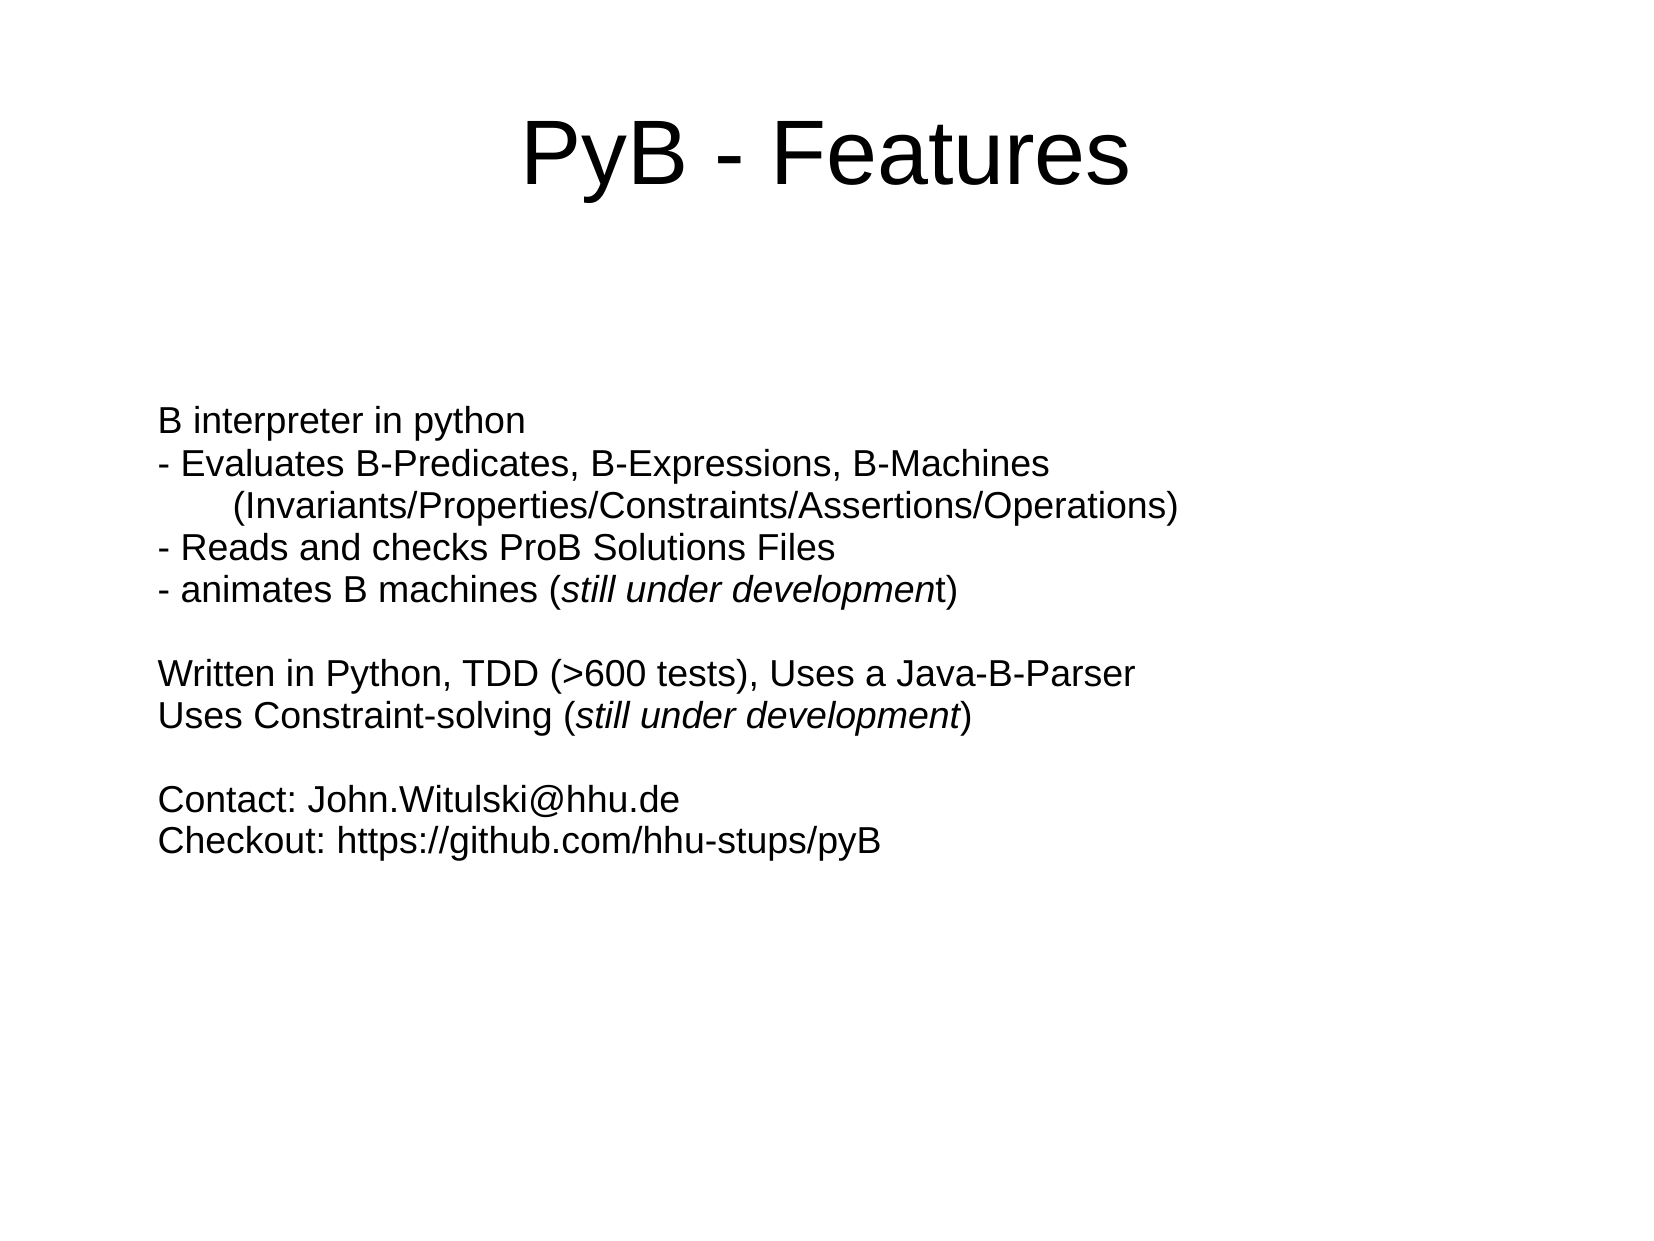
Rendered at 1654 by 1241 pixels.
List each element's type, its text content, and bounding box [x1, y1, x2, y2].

subtitle B interpreter in python - Evaluates B-Predicates, B-Expressions, B-Machines (Invariants/Properties/Constraints/Assertions/Operations) - Reads and checks ProB Solutions Files - animates B machines (still under development) Written in Python, TDD (>600 tests), Uses a Java-B-Parser Uses Constraint-solving (still under development) Contact: John.Witulski@hhu.de Checkout: https://github.com/hhu-stups/pyB [82, 290, 1538, 1010]
title PyB - Features [82, 49, 1571, 257]
